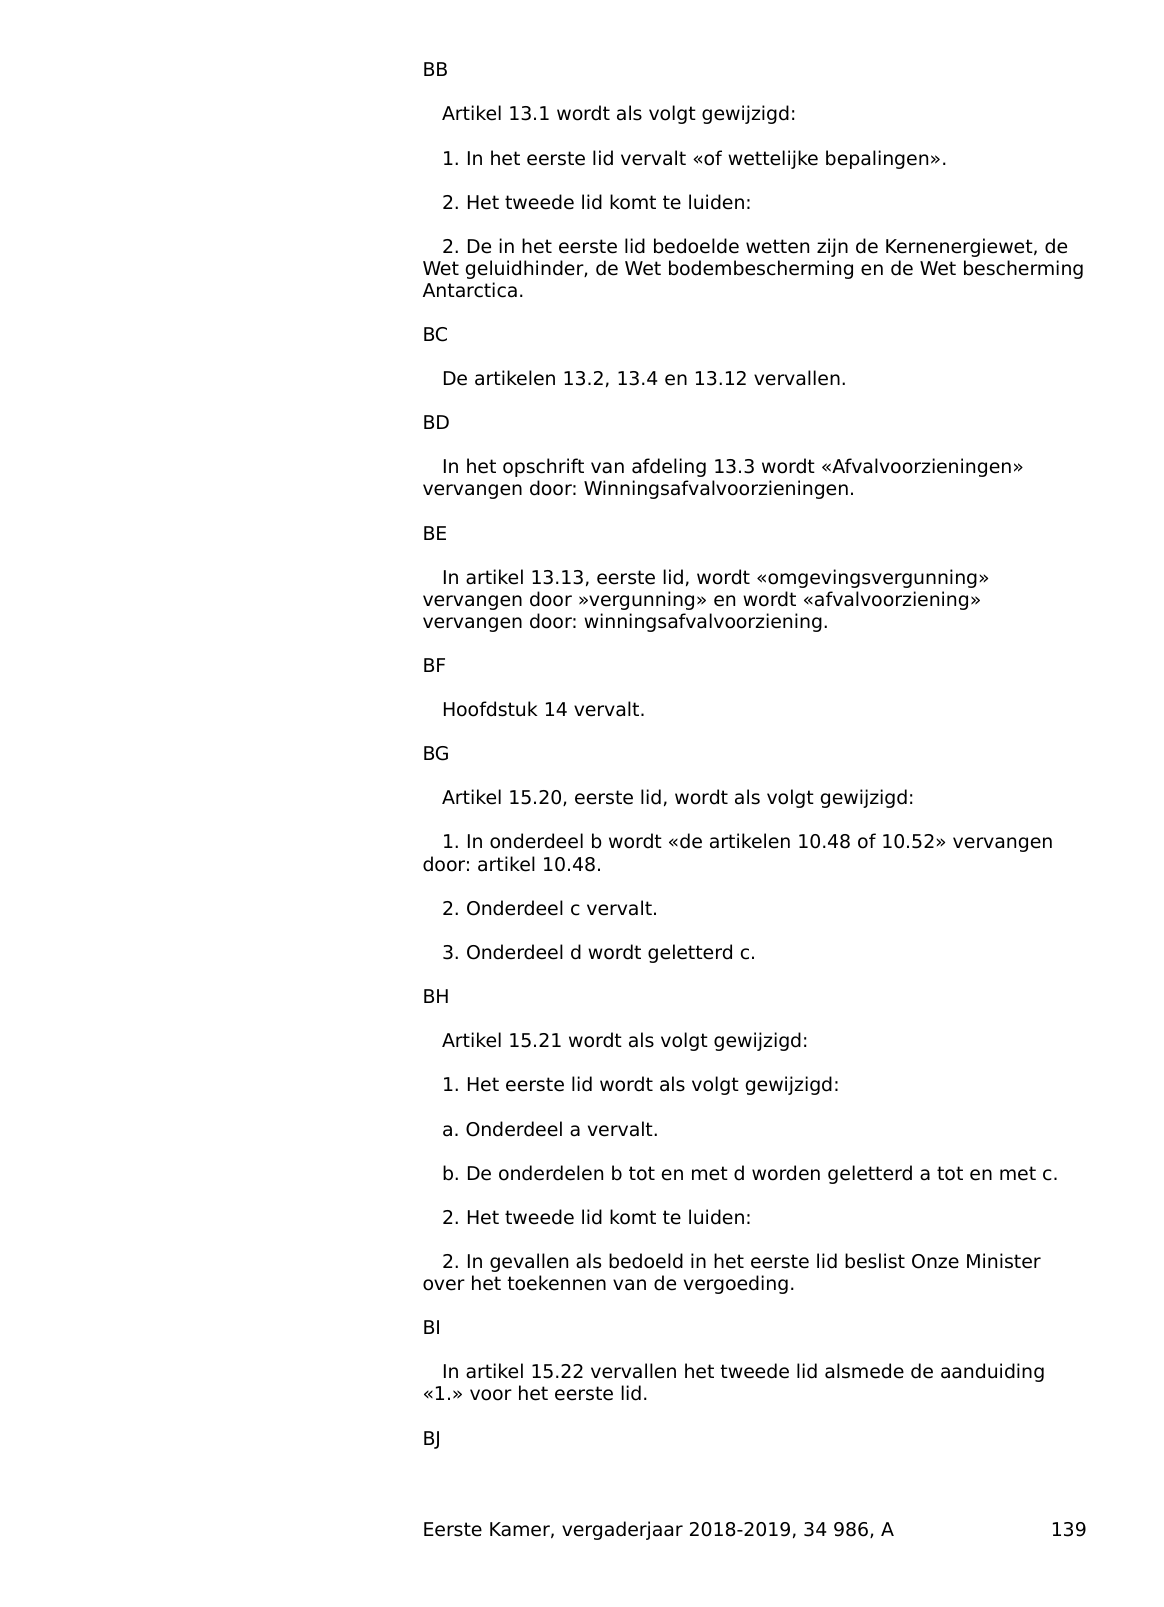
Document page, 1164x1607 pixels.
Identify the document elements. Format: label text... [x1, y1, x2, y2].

text BG [422, 743, 1087, 765]
text BI [422, 1317, 1087, 1339]
text a. Onderdeel a vervalt. [422, 1118, 1087, 1140]
text 2. Het tweede lid komt te luiden: [422, 192, 1087, 213]
text 2. Onderdeel c vervalt. [422, 898, 1087, 919]
text 1. In onderdeel b wordt «de artikelen 10.48 of 10.52» vervangen door: artikel 10.48. [422, 831, 1087, 875]
text 1. In het eerste lid vervalt «of wettelijke bepalingen». [422, 147, 1087, 169]
text Artikel 13.1 wordt als volgt gewijzigd: [422, 103, 1087, 125]
text BH [422, 986, 1087, 1008]
text BB [422, 59, 1087, 81]
text Hoofdstuk 14 vervalt. [422, 699, 1087, 721]
text Artikel 15.21 wordt als volgt gewijzigd: [422, 1030, 1087, 1052]
text In artikel 15.22 vervallen het tweede lid alsmede de aanduiding «1.» voor het eerste lid. [422, 1361, 1087, 1405]
text BE [422, 522, 1087, 544]
text b. De onderdelen b tot en met d worden geletterd a tot en met c. [422, 1163, 1087, 1184]
text In artikel 13.13, eerste lid, wordt «omgevingsvergunning» vervangen door »vergunning» en wordt «afvalvoorziening» vervangen door: winningsafvalvoorziening. [422, 567, 1087, 633]
text 1. Het eerste lid wordt als volgt gewijzigd: [422, 1074, 1087, 1096]
text BJ [422, 1427, 1087, 1449]
text 2. De in het eerste lid bedoelde wetten zijn de Kernenergiewet, de Wet geluidhinder, de Wet bodembescherming en de Wet bescherming Antarctica. [422, 236, 1087, 302]
text 2. In gevallen als bedoeld in het eerste lid beslist Onze Minister over het toekennen van de vergoeding. [422, 1251, 1087, 1295]
text BD [422, 412, 1087, 434]
text 3. Onderdeel d wordt geletterd c. [422, 942, 1087, 964]
text De artikelen 13.2, 13.4 en 13.12 vervallen. [422, 368, 1087, 390]
text Artikel 15.20, eerste lid, wordt als volgt gewijzigd: [422, 787, 1087, 809]
text BF [422, 655, 1087, 677]
text 2. Het tweede lid komt te luiden: [422, 1207, 1087, 1229]
text BC [422, 324, 1087, 346]
text In het opschrift van afdeling 13.3 wordt «Afvalvoorzieningen» vervangen door: Winningsafvalvoorzieningen. [422, 456, 1087, 500]
